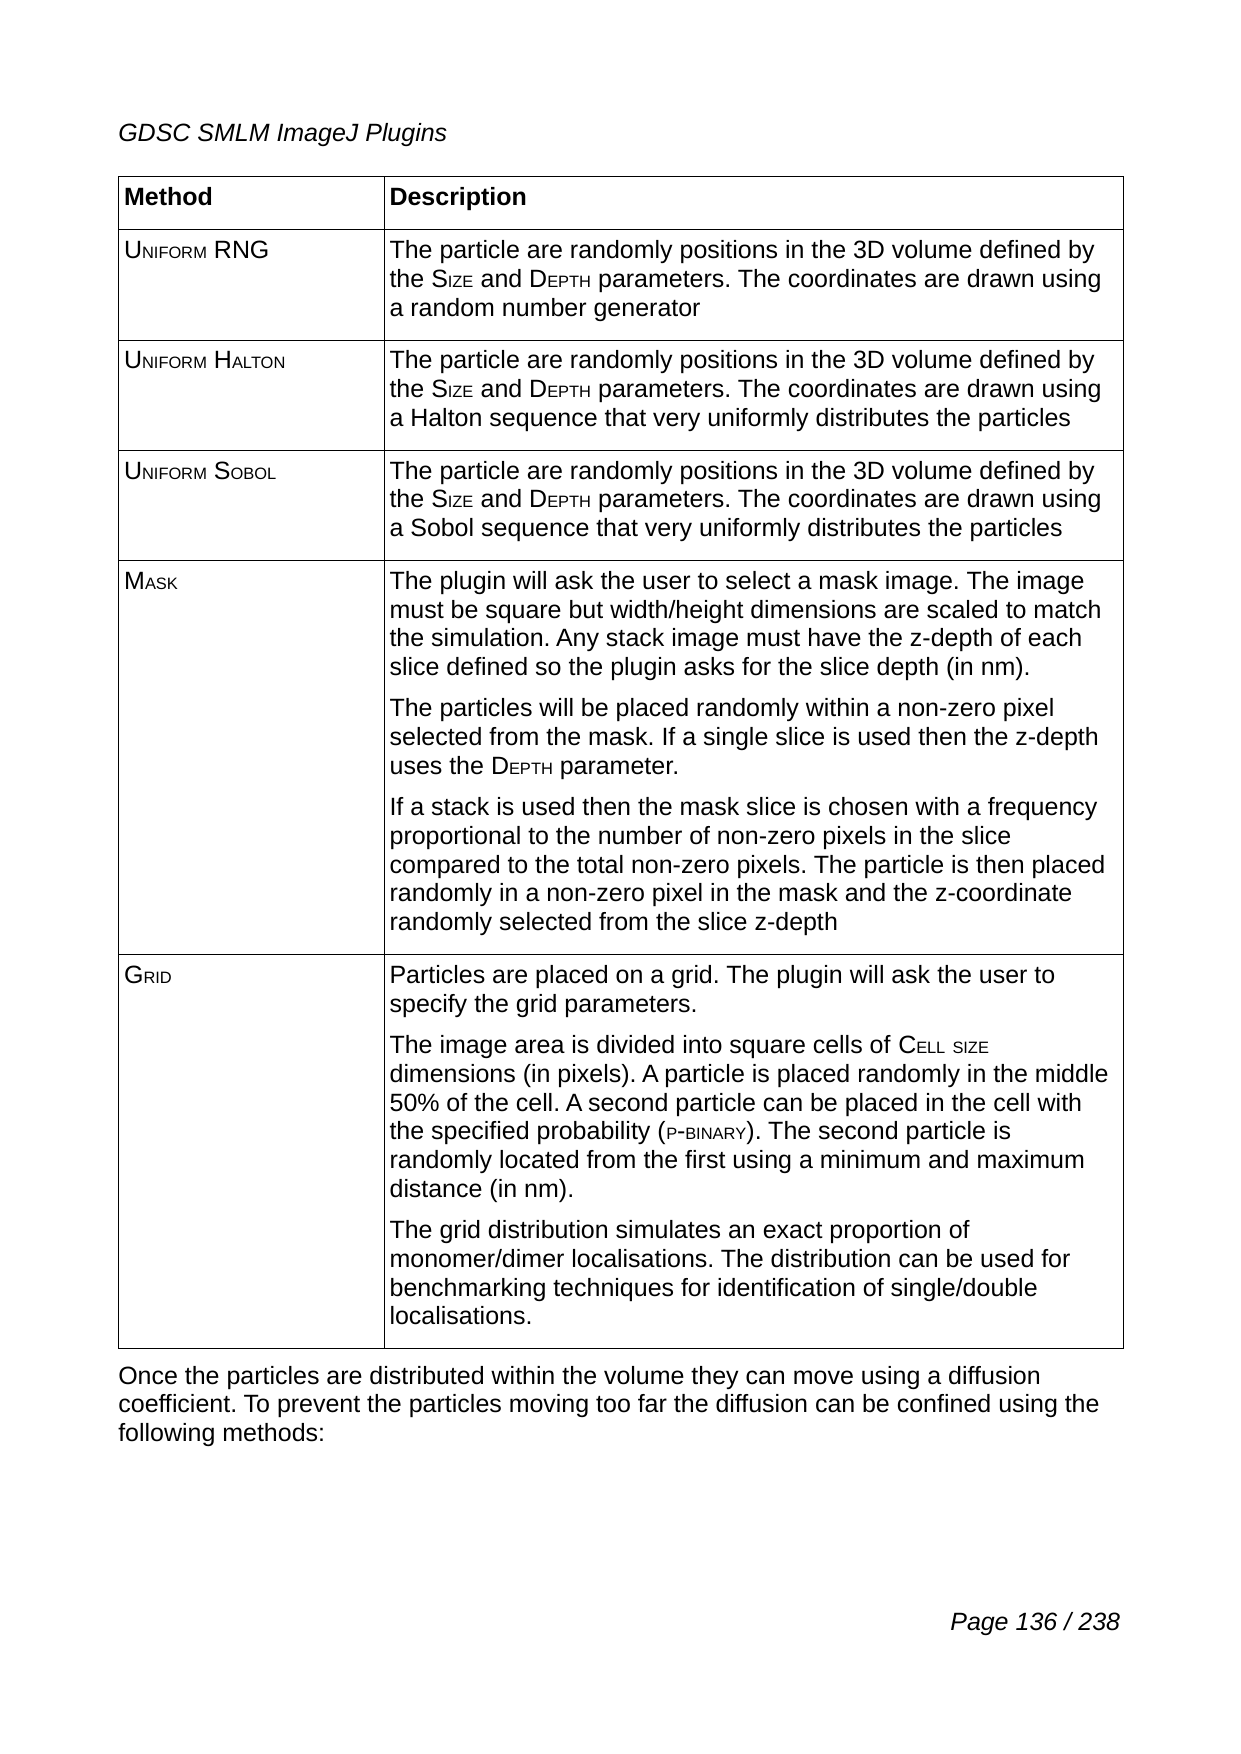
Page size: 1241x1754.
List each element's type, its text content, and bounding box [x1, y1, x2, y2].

table_cell Uniform Sobol [119, 451, 384, 560]
table_cell The particle are randomly positions in the 3D volume defined by the Size and Depth parameters. The coordinates are drawn using a random number generator [385, 230, 1123, 339]
table_cell Grid [119, 955, 384, 1348]
table_header Description [385, 177, 1123, 229]
table_cell The particle are randomly positions in the 3D volume defined by the Size and Depth parameters. The coordinates are drawn using a Sobol sequence that very uniformly distributes the particles [385, 451, 1123, 560]
table_cell The plugin will ask the user to select a mask image. The image must be square but width/height dimensions are scaled to match the simulation. Any stack image must have the z-depth of each slice defined so the plugin asks for the slice depth (in nm). The particles will be placed randomly within a non-zero pixel selected from the mask. If a single slice is used then the z-depth uses the Depth parameter. If a stack is used then the mask slice is chosen with a frequency proportional to the number of non-zero pixels in the slice compared to the total non-zero pixels. The particle is then placed randomly in a non-zero pixel in the mask and the z-coordinate randomly selected from the slice z-depth [385, 561, 1123, 954]
table_cell The particle are randomly positions in the 3D volume defined by the Size and Depth parameters. The coordinates are drawn using a Halton sequence that very uniformly distributes the particles [385, 341, 1123, 450]
table_cell Uniform Halton [119, 341, 384, 450]
table_cell Particles are placed on a grid. The plugin will ask the user to specify the grid parameters. The image area is divided into square cells of Cell size dimensions (in pixels). A particle is placed randomly in the middle 50% of the cell. A second particle can be placed in the cell with the specified probability (p-binary). The second particle is randomly located from the first using a minimum and maximum distance (in nm). The grid distribution simulates an exact proportion of monomer/dimer localisations. The distribution can be used for benchmarking techniques for identification of single/double localisations. [385, 955, 1123, 1348]
table_cell Mask [119, 561, 384, 954]
table_cell Uniform RNG [119, 230, 384, 339]
text Once the particles are distributed within the volume they can move using a diffusion coefficient. To prevent the particles moving too far the diffusion can be confined using the following methods: [118, 1361, 1122, 1447]
table_header Method [119, 177, 384, 229]
